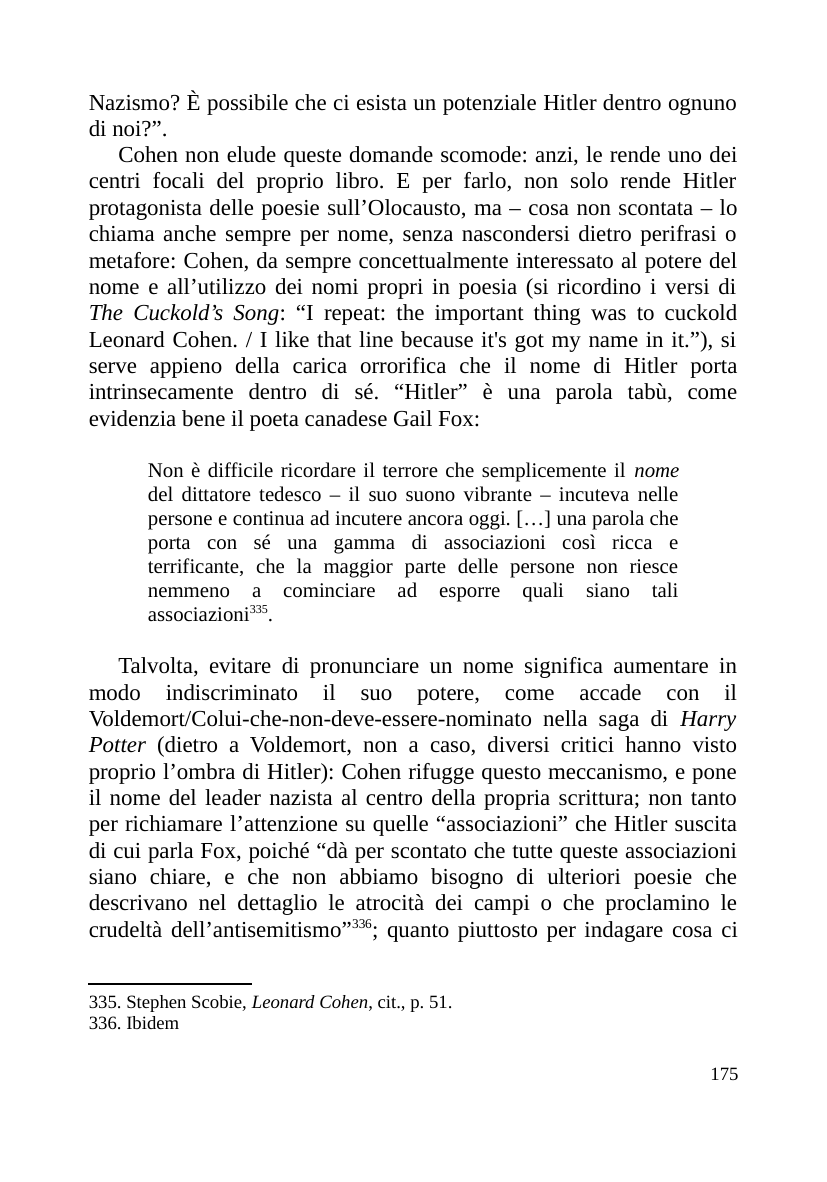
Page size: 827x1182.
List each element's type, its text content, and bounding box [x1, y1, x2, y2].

text Talvolta, evitare di pronunciare un nome significa aumentare in modo indiscriminato il suo potere, come accade con il Voldemort/Colui-che-non-deve-essere-nominato nella saga di Harry Potter (dietro a Voldemort, non a caso, diversi critici hanno visto proprio l’ombra di Hitler): Cohen rifugge questo meccanismo, e pone il nome del leader nazista al centro della propria scrittura; non tanto per richiamare l’attenzione su quelle “associazioni” che Hitler suscita di cui parla Fox, poiché “dà per scontato che tutte queste associazioni siano chiare, e che non abbiamo bisogno di ulteriori poesie che descrivano nel dettaglio le atrocità dei campi o che proclamino le crudeltà dell’antisemitismo”; quanto piuttosto per indagare cosa ci [88, 652, 738, 942]
text Nazismo? È possibile che ci esista un potenziale Hitler dentro ognuno di noi?”. [88, 88, 738, 141]
text Non è difficile ricordare il terrore che semplicemente il nome del dittatore tedesco – il suo suono vibrante – incuteva nelle persone e continua ad incutere ancora oggi. […] una parola che porta con sé una gamma di associazioni così ricca e terrificante, che la maggior parte delle persone non riesce nemmeno a cominciare ad esporre quali siano tali associazioni. [148, 457, 679, 626]
text Ibidem [88, 1012, 738, 1034]
text Cohen non elude queste domande scomode: anzi, le rende uno dei centri focali del proprio libro. E per farlo, non solo rende Hitler protagonista delle poesie sull’Olocausto, ma – cosa non scontata – lo chiama anche sempre per nome, senza nascondersi dietro perifrasi o metafore: Cohen, da sempre concettualmente interessato al potere del nome e all’utilizzo dei nomi propri in poesia (si ricordino i versi di The Cuckold’s Song: “I repeat: the important thing was to cuckold Leonard Cohen. / I like that line because it's got my name in it.”), si serve appieno della carica orrorifica che il nome di Hitler porta intrinsecamente dentro di sé. “Hitler” è una parola tabù, come evidenzia bene il poeta canadese Gail Fox: [88, 141, 738, 431]
text Stephen Scobie, Leonard Cohen, cit., p. 51. [88, 991, 738, 1012]
